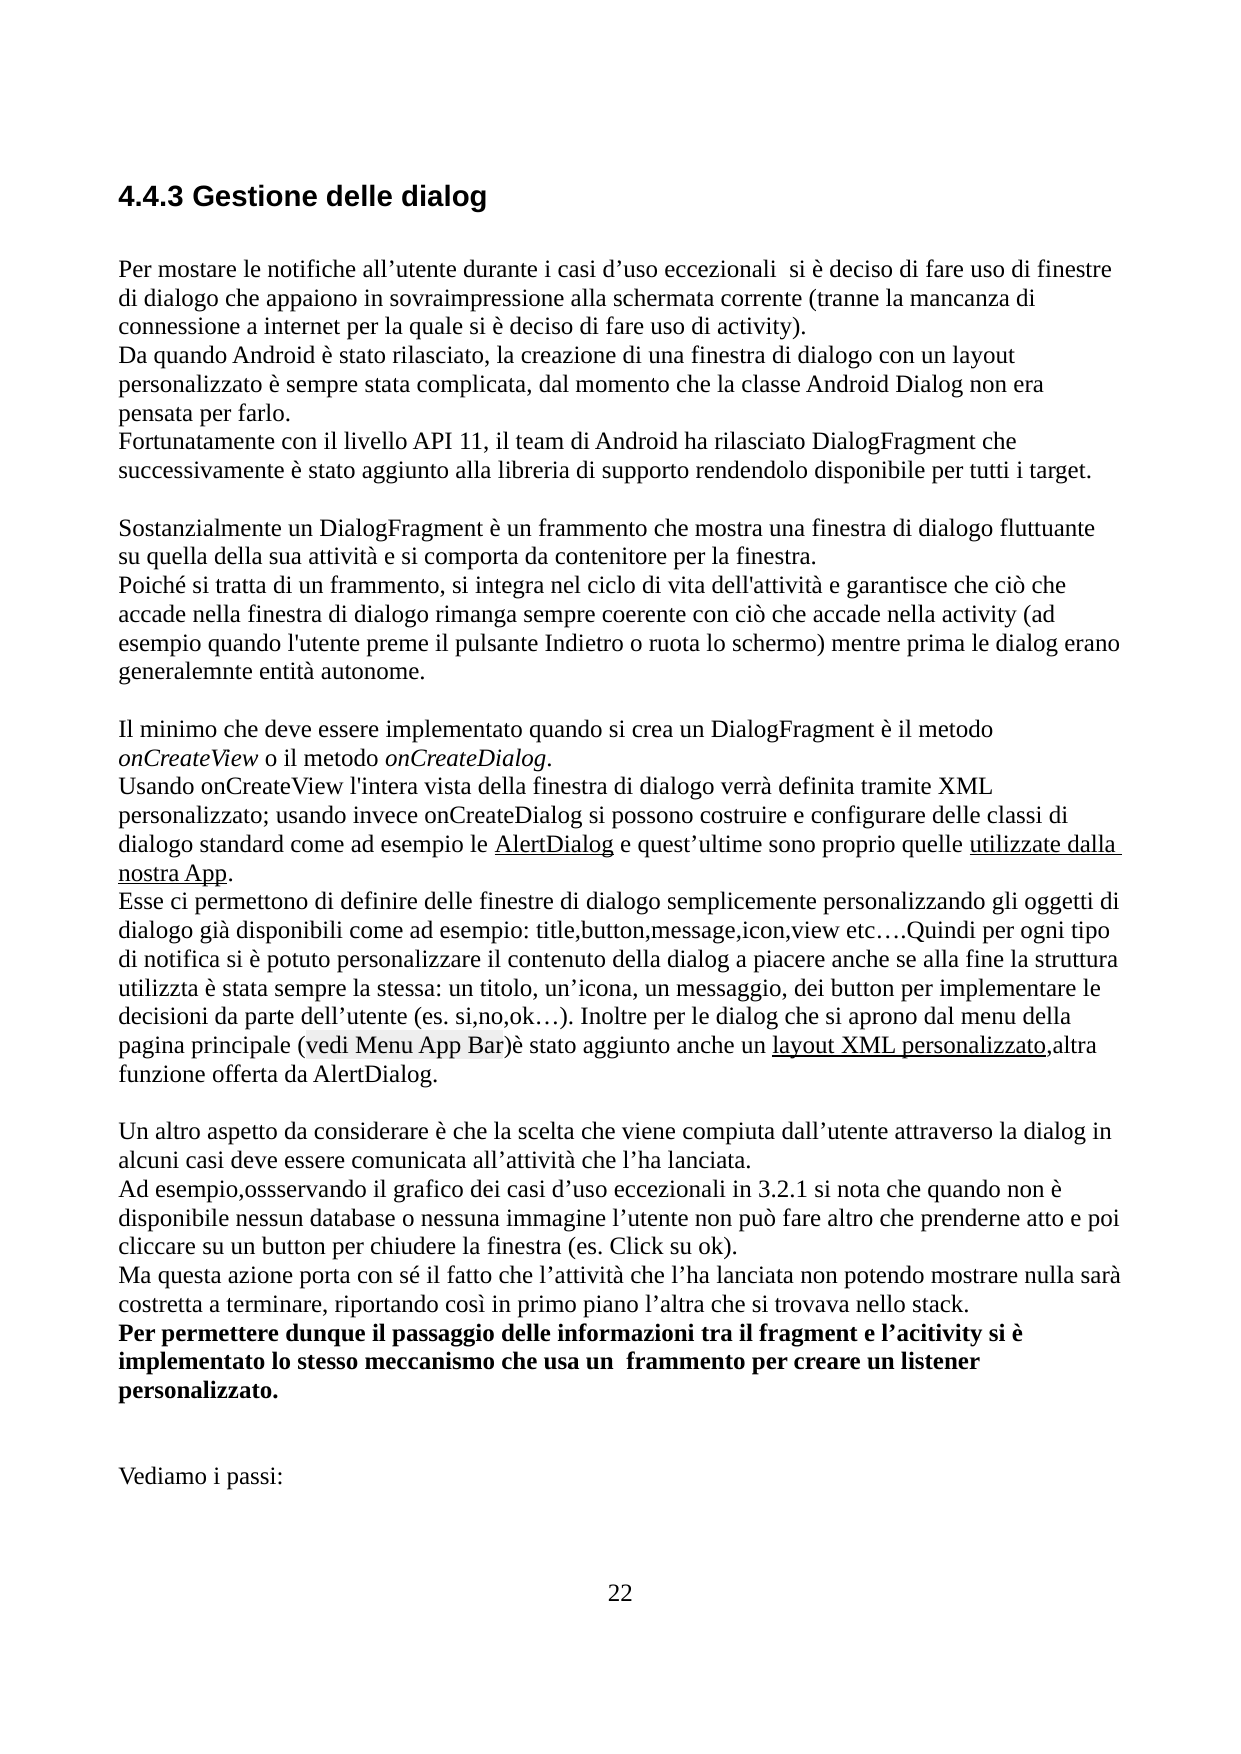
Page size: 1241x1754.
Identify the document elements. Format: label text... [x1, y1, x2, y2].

text Per permettere dunque il passaggio delle informazioni tra il fragment e l’acitivity si è implementato lo stesso meccanismo che usa un frammento per creare un listener personalizzato. [118, 1318, 1122, 1404]
text Da quando Android è stato rilasciato, la creazione di una finestra di dialogo con un layout personalizzato è sempre stata complicata, dal momento che la classe Android Dialog non era pensata per farlo. [118, 340, 1122, 426]
text Usando onCreateView l'intera vista della finestra di dialogo verrà definita tramite XML personalizzato; usando invece onCreateDialog si possono costruire e configurare delle classi di dialogo standard come ad esempio le AlertDialog e quest’ultime sono proprio quelle utilizzate dalla nostra App. [118, 771, 1122, 886]
text Vediamo i passi: [118, 1461, 1122, 1490]
text Ma questa azione porta con sé il fatto che l’attività che l’ha lanciata non potendo mostrare nulla sarà costretta a terminare, riportando così in primo piano l’altra che si trovava nello stack. [118, 1260, 1122, 1318]
text Il minimo che deve essere implementato quando si crea un DialogFragment è il metodo onCreateView o il metodo onCreateDialog. [118, 714, 1122, 771]
text Per mostare le notifiche all’utente durante i casi d’uso eccezionali si è deciso di fare uso di finestre di dialogo che appaiono in sovraimpressione alla schermata corrente (tranne la mancanza di connessione a internet per la quale si è deciso di fare uso di activity). [118, 254, 1122, 340]
text Sostanzialmente un DialogFragment è un frammento che mostra una finestra di dialogo fluttuante su quella della sua attività e si comporta da contenitore per la finestra. [118, 513, 1122, 570]
text Poiché si tratta di un frammento, si integra nel ciclo di vita dell'attività e garantisce che ciò che accade nella finestra di dialogo rimanga sempre coerente con ciò che accade nella activity (ad esempio quando l'utente preme il pulsante Indietro o ruota lo schermo) mentre prima le dialog erano generalemnte entità autonome. [118, 570, 1122, 685]
text Fortunatamente con il livello API 11, il team di Android ha rilasciato DialogFragment che successivamente è stato aggiunto alla libreria di supporto rendendolo disponibile per tutti i target. [118, 426, 1122, 484]
text Un altro aspetto da considerare è che la scelta che viene compiuta dall’utente attraverso la dialog in alcuni casi deve essere comunicata all’attività che l’ha lanciata. [118, 1116, 1122, 1174]
text Esse ci permettono di definire delle finestre di dialogo semplicemente personalizzando gli oggetti di dialogo già disponibili come ad esempio: title,button,message,icon,view etc….Quindi per ogni tipo di notifica si è potuto personalizzare il contenuto della dialog a piacere anche se alla fine la struttura utilizzta è stata sempre la stessa: un titolo, un’icona, un messaggio, dei button per implementare le decisioni da parte dell’utente (es. si,no,ok…). Inoltre per le dialog che si aprono dal menu della pagina principale (vedi Menu App Bar)è stato aggiunto anche un layout XML personalizzato,altra funzione offerta da AlertDialog. [118, 886, 1122, 1088]
subtitle 4.4.3 Gestione delle dialog [118, 179, 1122, 213]
text Ad esempio,ossservando il grafico dei casi d’uso eccezionali in 3.2.1 si nota che quando non è disponibile nessun database o nessuna immagine l’utente non può fare altro che prenderne atto e poi cliccare su un button per chiudere la finestra (es. Click su ok). [118, 1174, 1122, 1260]
